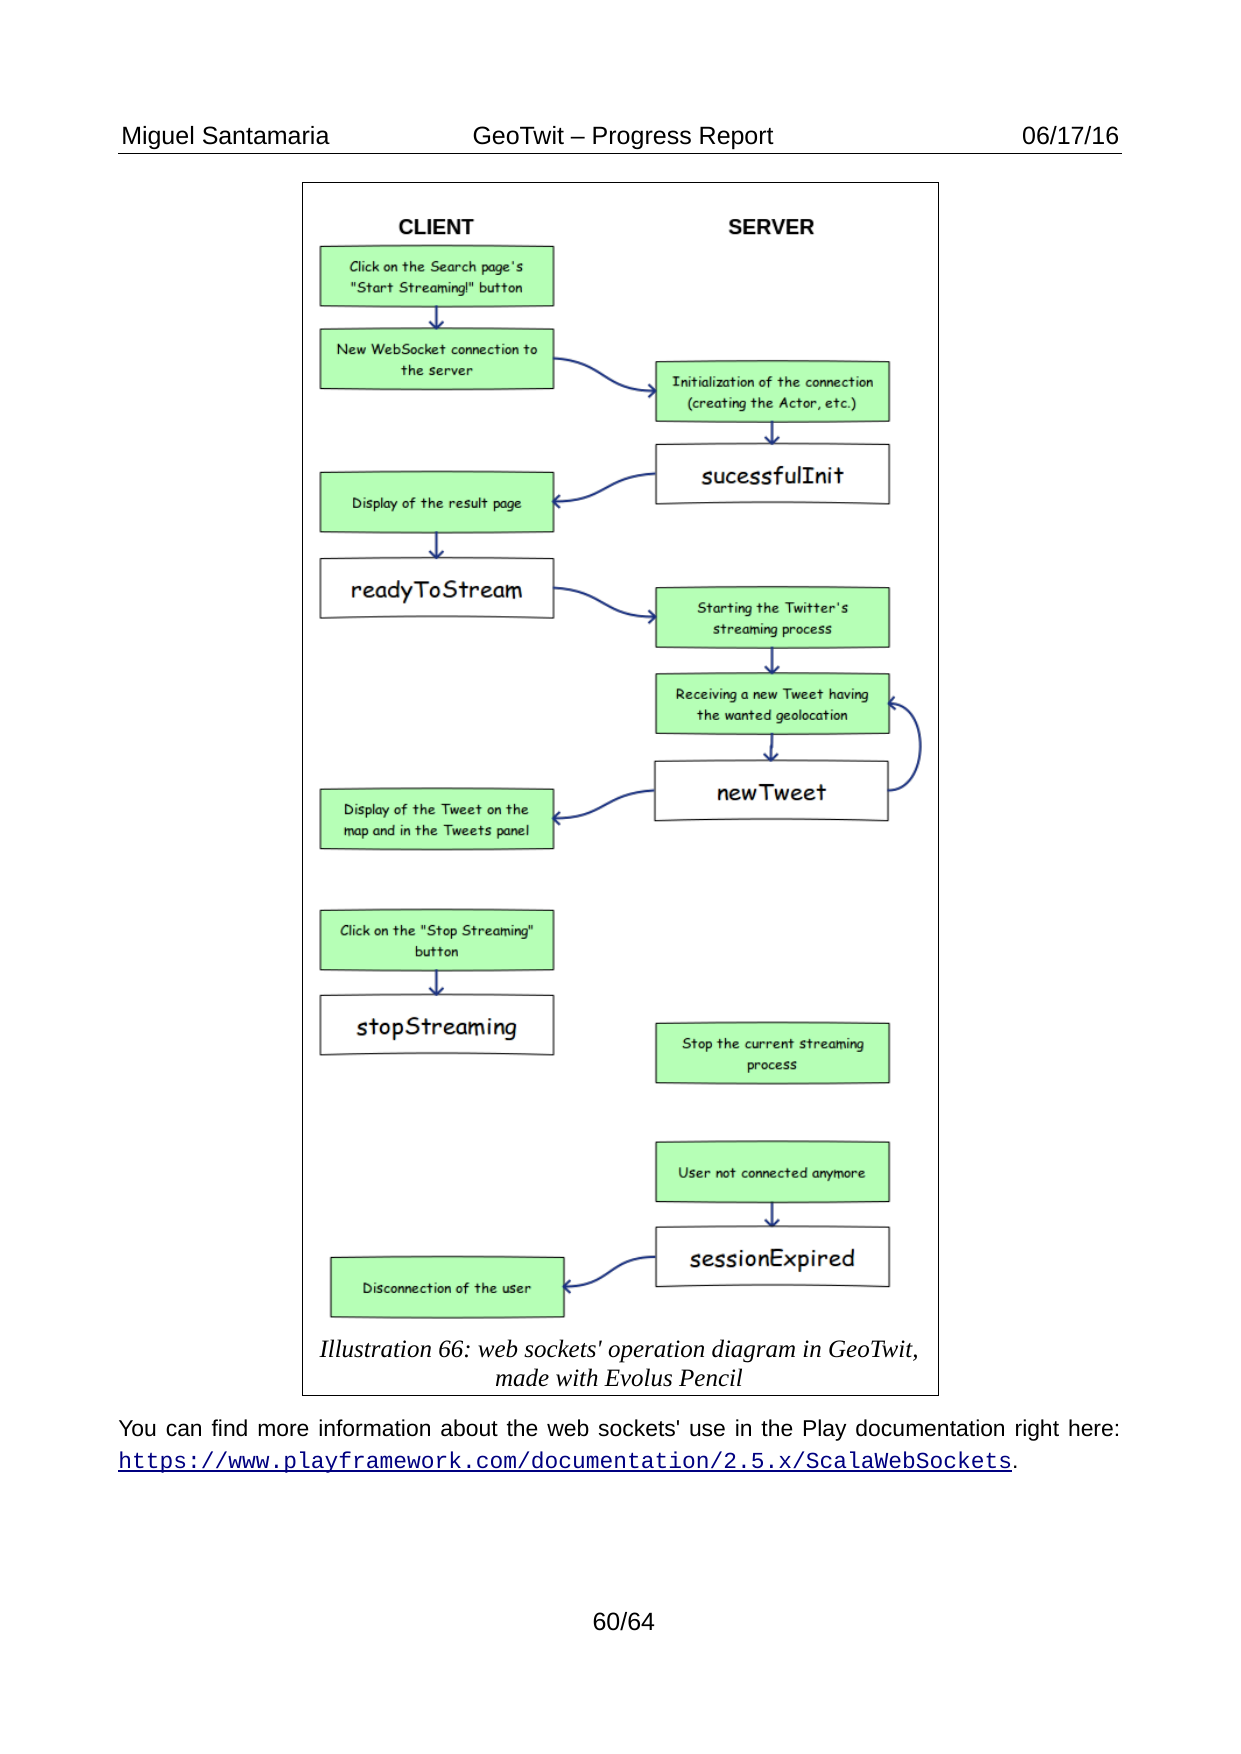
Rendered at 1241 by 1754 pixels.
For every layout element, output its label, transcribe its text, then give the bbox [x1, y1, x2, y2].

text You can find more information about the web sockets' use in the Play documentation right here: https://www.playframework.com/documentation/2.5.x/ScalaWebSockets. [118, 1332, 1122, 1475]
picture [303, 197, 937, 1335]
text Illustration 66: web sockets' operation diagram in GeoTwit, made with Evolus Pencil [305, 1335, 935, 1392]
